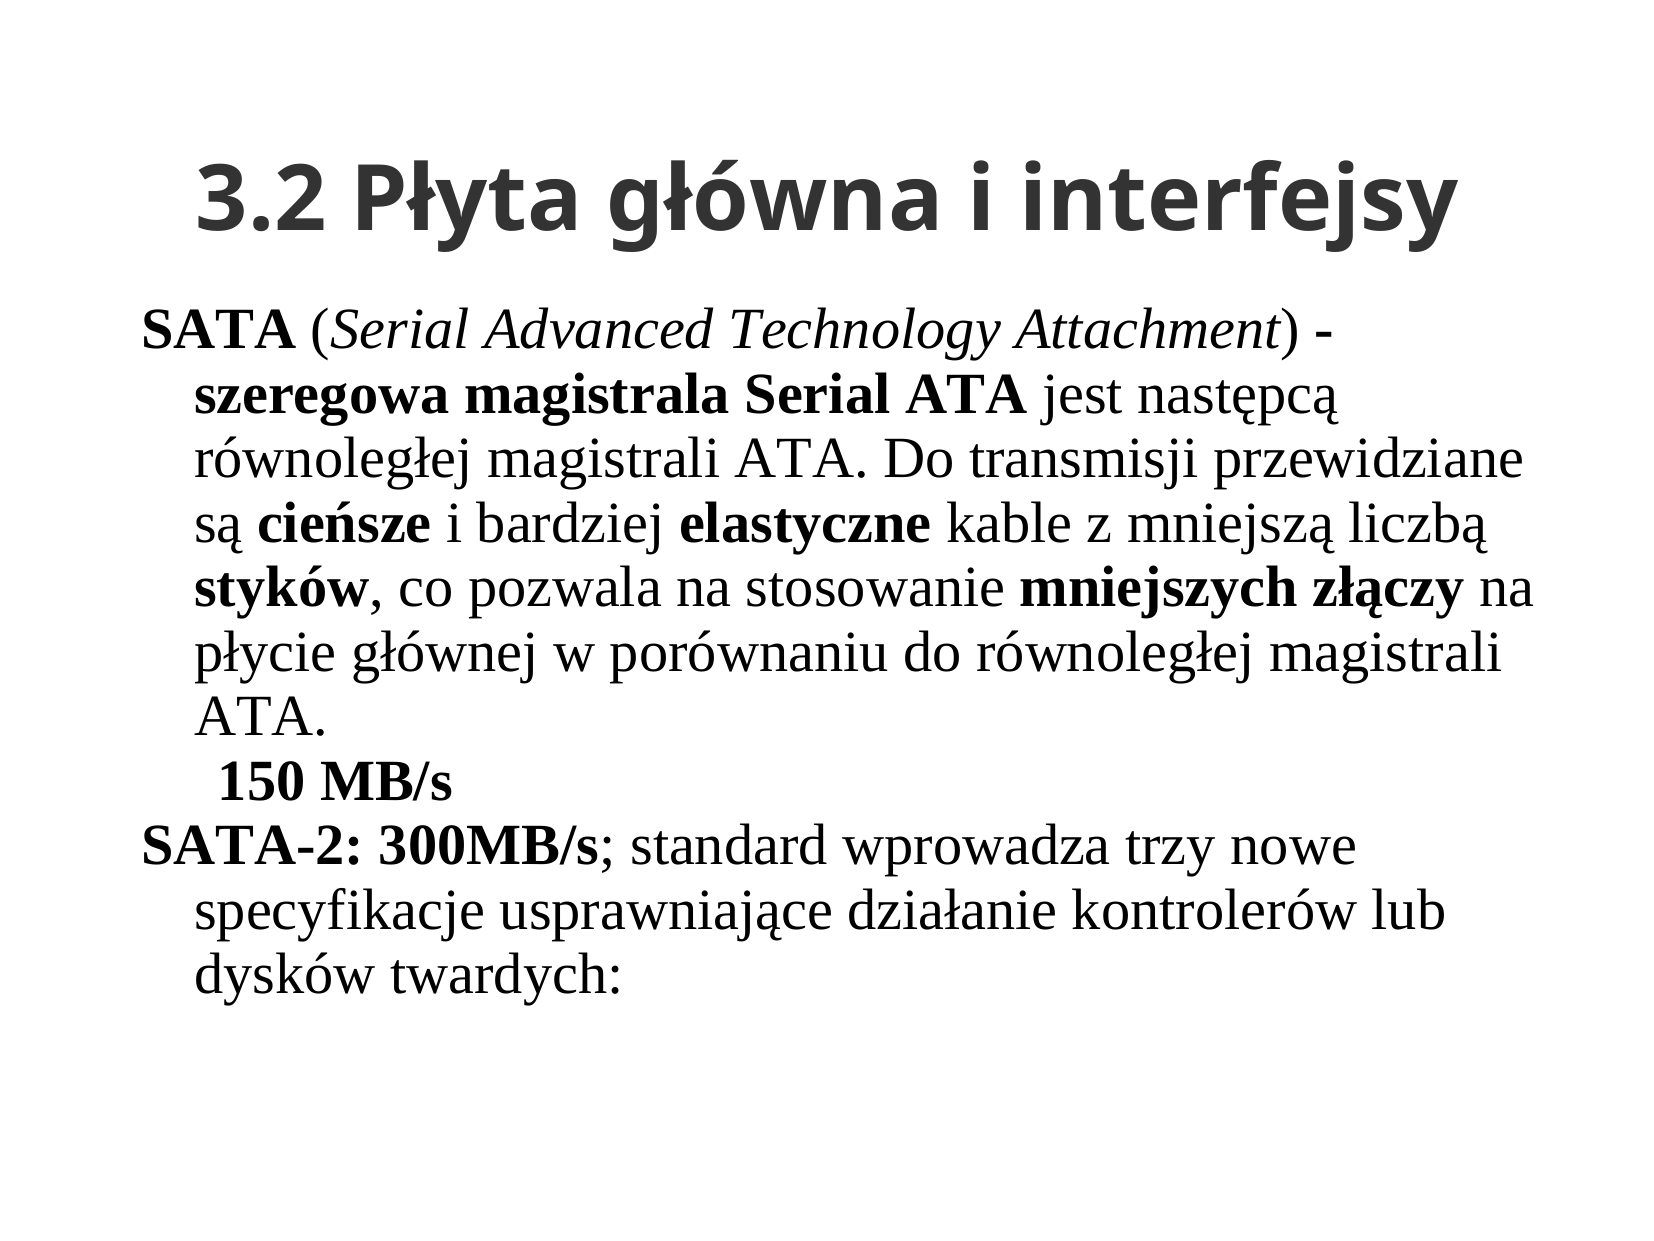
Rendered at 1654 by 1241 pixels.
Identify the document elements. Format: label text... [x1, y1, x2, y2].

list SATA (Serial Advanced Technology Attachment) - szeregowa magistrala Serial ATA jest następcą równoległej magistrali ATA. Do transmisji przewidziane są cieńsze i bardziej elastyczne kable z mniejszą liczbą styków, co pozwala na stosowanie mniejszych złączy na płycie głównej w porównaniu do równoległej magistrali ATA. 150 MB/s SATA-2: 300MB/s; standard wprowadza trzy nowe specyfikacje usprawniające działanie kontrolerów lub dysków twardych: [123, 296, 1536, 1063]
title 3.2 Płyta główna i interfejsy [121, 91, 1534, 299]
